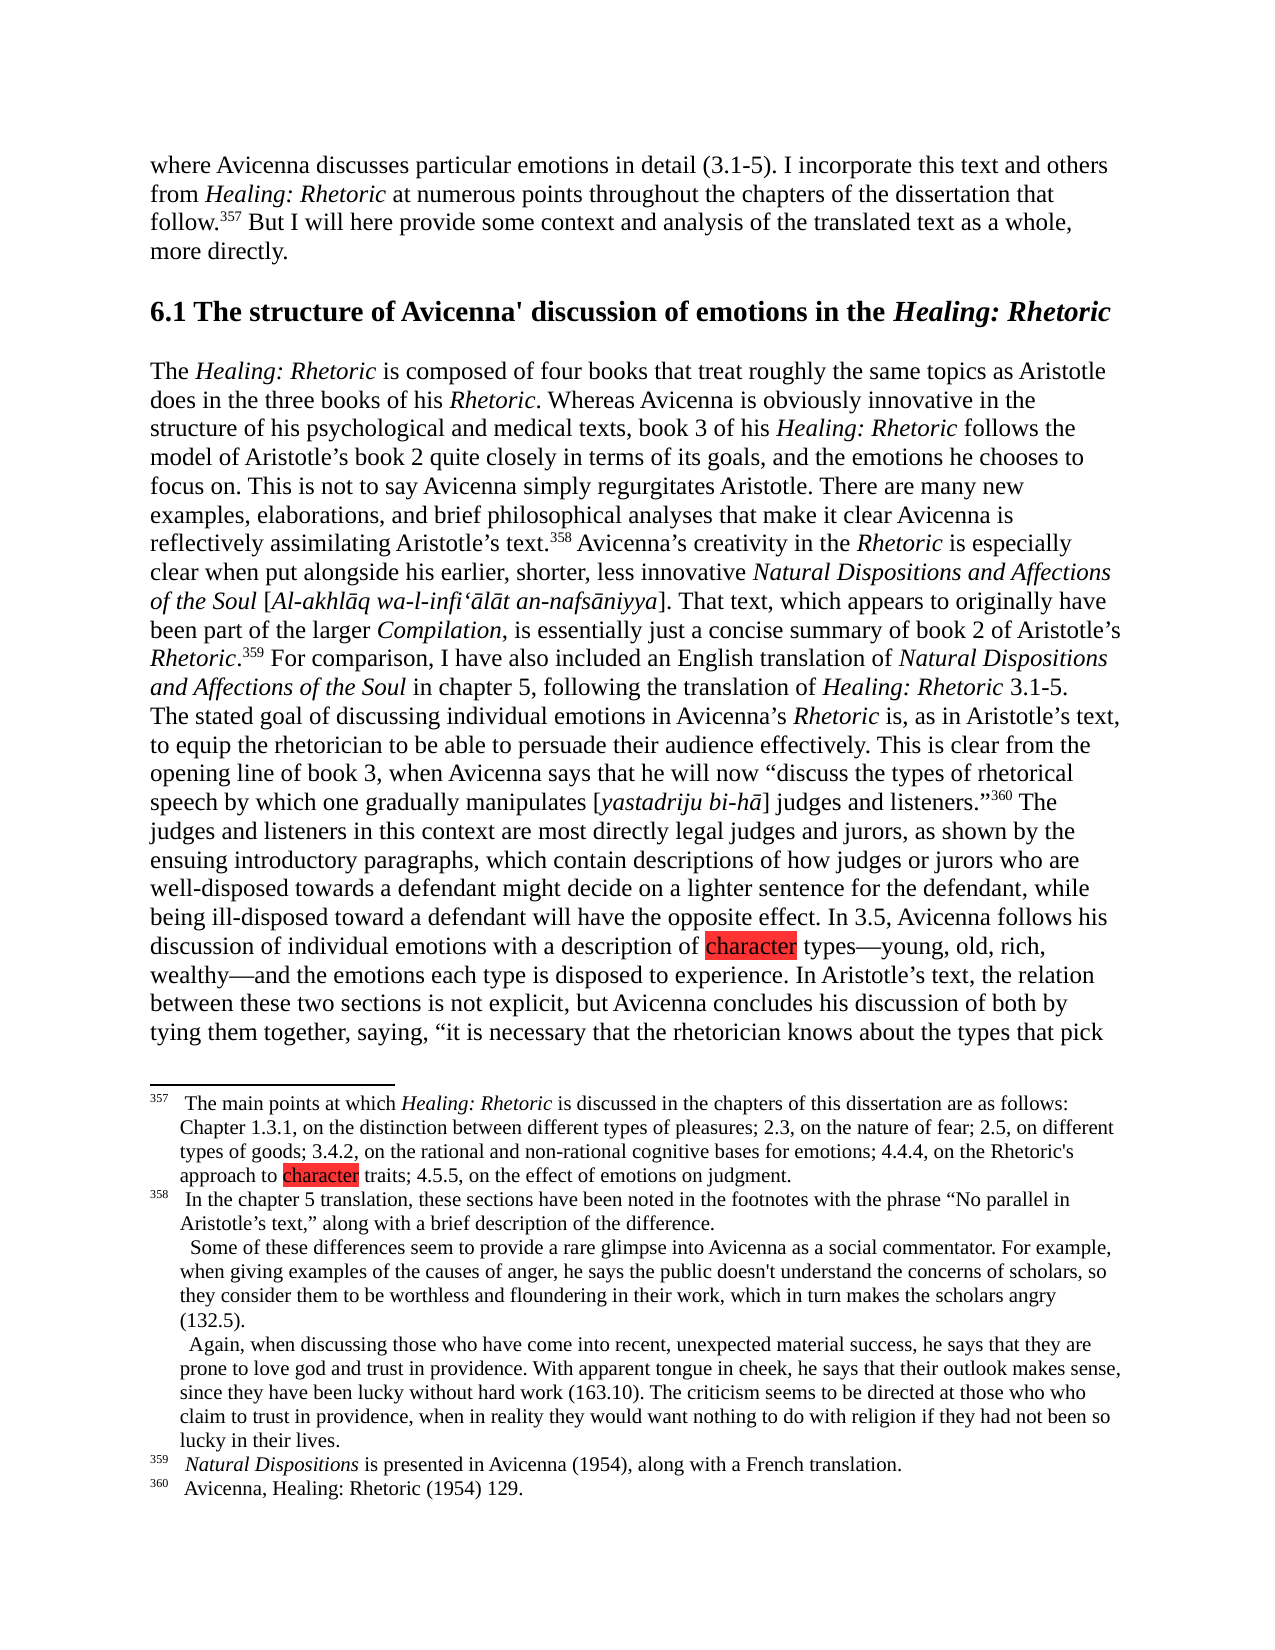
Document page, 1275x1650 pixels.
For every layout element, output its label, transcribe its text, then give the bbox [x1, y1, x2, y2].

text The main points at which Healing: Rhetoric is discussed in the chapters of this dissertation are as follows: Chapter 1.3.1, on the distinction between different types of pleasures; 2.3, on the nature of fear; 2.5, on different types of goods; 3.4.2, on the rational and non-rational cognitive bases for emotions; 4.4.4, on the Rhetoric's approach to character traits; 4.5.5, on the effect of emotions on judgment. [150, 1091, 1125, 1187]
text Natural Dispositions is presented in Avicenna (1954), along with a French translation. [150, 1452, 1125, 1476]
subtitle 6.1 The structure of Avicenna' discussion of emotions in the Healing: Rhetoric [150, 294, 1125, 327]
text In the chapter 5 translation, these sections have been noted in the footnotes with the phrase “No parallel in Aristotle’s text,” along with a brief description of the difference. [150, 1187, 1125, 1235]
text Some of these differences seem to provide a rare glimpse into Avicenna as a social commentator. For example, when giving examples of the causes of anger, he says the public doesn't understand the concerns of scholars, so they consider them to be worthless and floundering in their work, which in turn makes the scholars angry (132.5). [150, 1235, 1125, 1332]
text Avicenna, Healing: Rhetoric (1954) 129. [150, 1476, 1125, 1500]
text Again, when discussing those who have come into recent, unexpected material success, he says that they are prone to love god and trust in providence. With apparent tongue in cheek, he says that their outlook makes sense, since they have been lucky without hard work (163.10). The criticism seems to be directed at those who who claim to trust in providence, when in reality they would want nothing to do with religion if they had not been so lucky in their lives. [150, 1332, 1125, 1452]
text where Avicenna discusses particular emotions in detail (3.1-5). I incorporate this text and others from Healing: Rhetoric at numerous points throughout the chapters of the dissertation that follow. But I will here provide some context and analysis of the translated text as a whole, more directly. [150, 150, 1125, 265]
text The Healing: Rhetoric is composed of four books that treat roughly the same topics as Aristotle does in the three books of his Rhetoric. Whereas Avicenna is obviously innovative in the structure of his psychological and medical texts, book 3 of his Healing: Rhetoric follows the model of Aristotle’s book 2 quite closely in terms of its goals, and the emotions he chooses to focus on. This is not to say Avicenna simply regurgitates Aristotle. There are many new examples, elaborations, and brief philosophical analyses that make it clear Avicenna is reflectively assimilating Aristotle’s text. Avicenna’s creativity in the Rhetoric is especially clear when put alongside his earlier, shorter, less innovative Natural Dispositions and Affections of the Soul [Al-akhlāq wa-l-infi‘ālāt an-nafsāniyya]. That text, which appears to originally have been part of the larger Compilation, is essentially just a concise summary of book 2 of Aristotle’s Rhetoric. For comparison, I have also included an English translation of Natural Dispositions and Affections of the Soul in chapter 5, following the translation of Healing: Rhetoric 3.1-5. [150, 356, 1125, 701]
text The stated goal of discussing individual emotions in Avicenna’s Rhetoric is, as in Aristotle’s text, to equip the rhetorician to be able to persuade their audience effectively. This is clear from the opening line of book 3, when Avicenna says that he will now “discuss the types of rhetorical speech by which one gradually manipulates [yastadriju bi-hā] judges and listeners.” The judges and listeners in this context are most directly legal judges and jurors, as shown by the ensuing introductory paragraphs, which contain descriptions of how judges or jurors who are well-disposed towards a defendant might decide on a lighter sentence for the defendant, while being ill-disposed toward a defendant will have the opposite effect. In 3.5, Avicenna follows his discussion of individual emotions with a description of character types—young, old, rich, wealthy—and the emotions each type is disposed to experience. In Aristotle’s text, the relation between these two sections is not explicit, but Avicenna concludes his discussion of both by tying them together, saying, “it is necessary that the rhetorician knows about the types that pick [150, 701, 1125, 1046]
